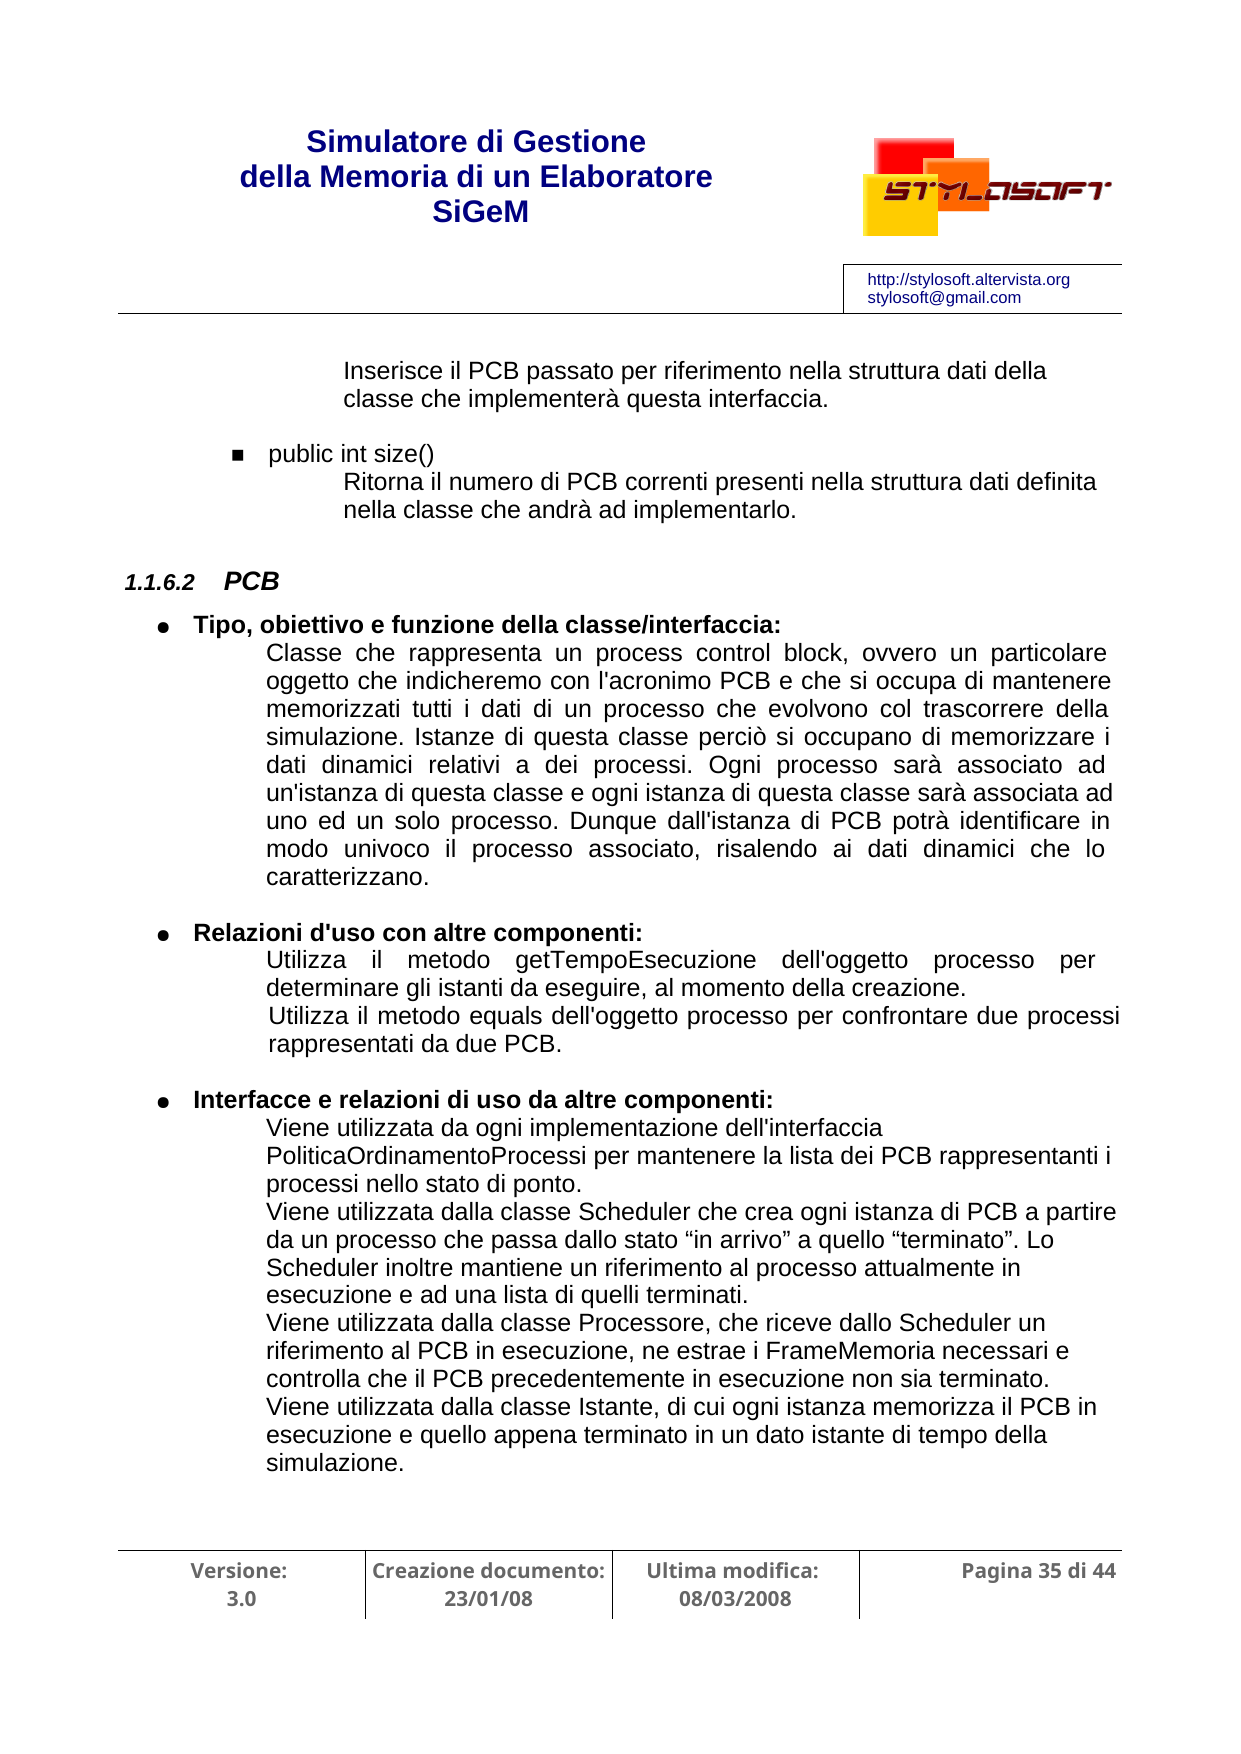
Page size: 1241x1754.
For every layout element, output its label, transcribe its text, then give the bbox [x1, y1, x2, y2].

list public int size() [231, 440, 1122, 468]
text Viene utilizzata dalla classe Scheduler che crea ogni istanza di PCB a partire da un processo che passa dallo stato “in arrivo” a quello “terminato”. Lo Scheduler inoltre mantiene un riferimento al processo attualmente in esecuzione e ad una lista di quelli terminati. [118, 1197, 1122, 1309]
list Relazioni d'uso con altre componenti: [156, 918, 1122, 946]
list Inserisce il PCB passato per riferimento nella struttura dati della classe che implementerà questa interfaccia. [306, 357, 1122, 412]
list Utilizza il metodo getTempoEsecuzione dell'oggetto processo per determinare gli istanti da eseguire, al momento della creazione. [156, 946, 1122, 1002]
list Interfacce e relazioni di uso da altre componenti: [156, 1086, 1122, 1114]
list Ritorna il numero di PCB correnti presenti nella struttura dati definita nella classe che andrà ad implementarlo. [306, 468, 1122, 524]
text Viene utilizzata dalla classe Processore, che riceve dallo Scheduler un riferimento al PCB in esecuzione, ne estrae i FrameMemoria necessari e controlla che il PCB precedentemente in esecuzione non sia terminato. [118, 1309, 1122, 1393]
list Utilizza il metodo equals dell'oggetto processo per confrontare due processi rappresentati da due PCB. [231, 1002, 1122, 1058]
subtitle PCB [118, 567, 1122, 596]
picture [848, 123, 1117, 247]
list Viene utilizzata da ogni implementazione dell'interfaccia PoliticaOrdinamentoProcessi per mantenere la lista dei PCB rappresentanti i processi nello stato di ponto. [156, 1114, 1122, 1197]
list Classe che rappresenta un process control block, ovvero un particolare oggetto che indicheremo con l'acronimo PCB e che si occupa di mantenere memorizzati tutti i dati di un processo che evolvono col trascorrere della simulazione. Istanze di questa classe perciò si occupano di memorizzare i dati dinamici relativi a dei processi. Ogni processo sarà associato ad un'istanza di questa classe e ogni istanza di questa classe sarà associata ad uno ed un solo processo. Dunque dall'istanza di PCB potrà identificare in modo univoco il processo associato, risalendo ai dati dinamici che lo caratterizzano. [156, 639, 1122, 890]
text Viene utilizzata dalla classe Istante, di cui ogni istanza memorizza il PCB in esecuzione e quello appena terminato in un dato istante di tempo della simulazione. [118, 1393, 1122, 1477]
list Tipo, obiettivo e funzione della classe/interfaccia: [156, 611, 1122, 639]
